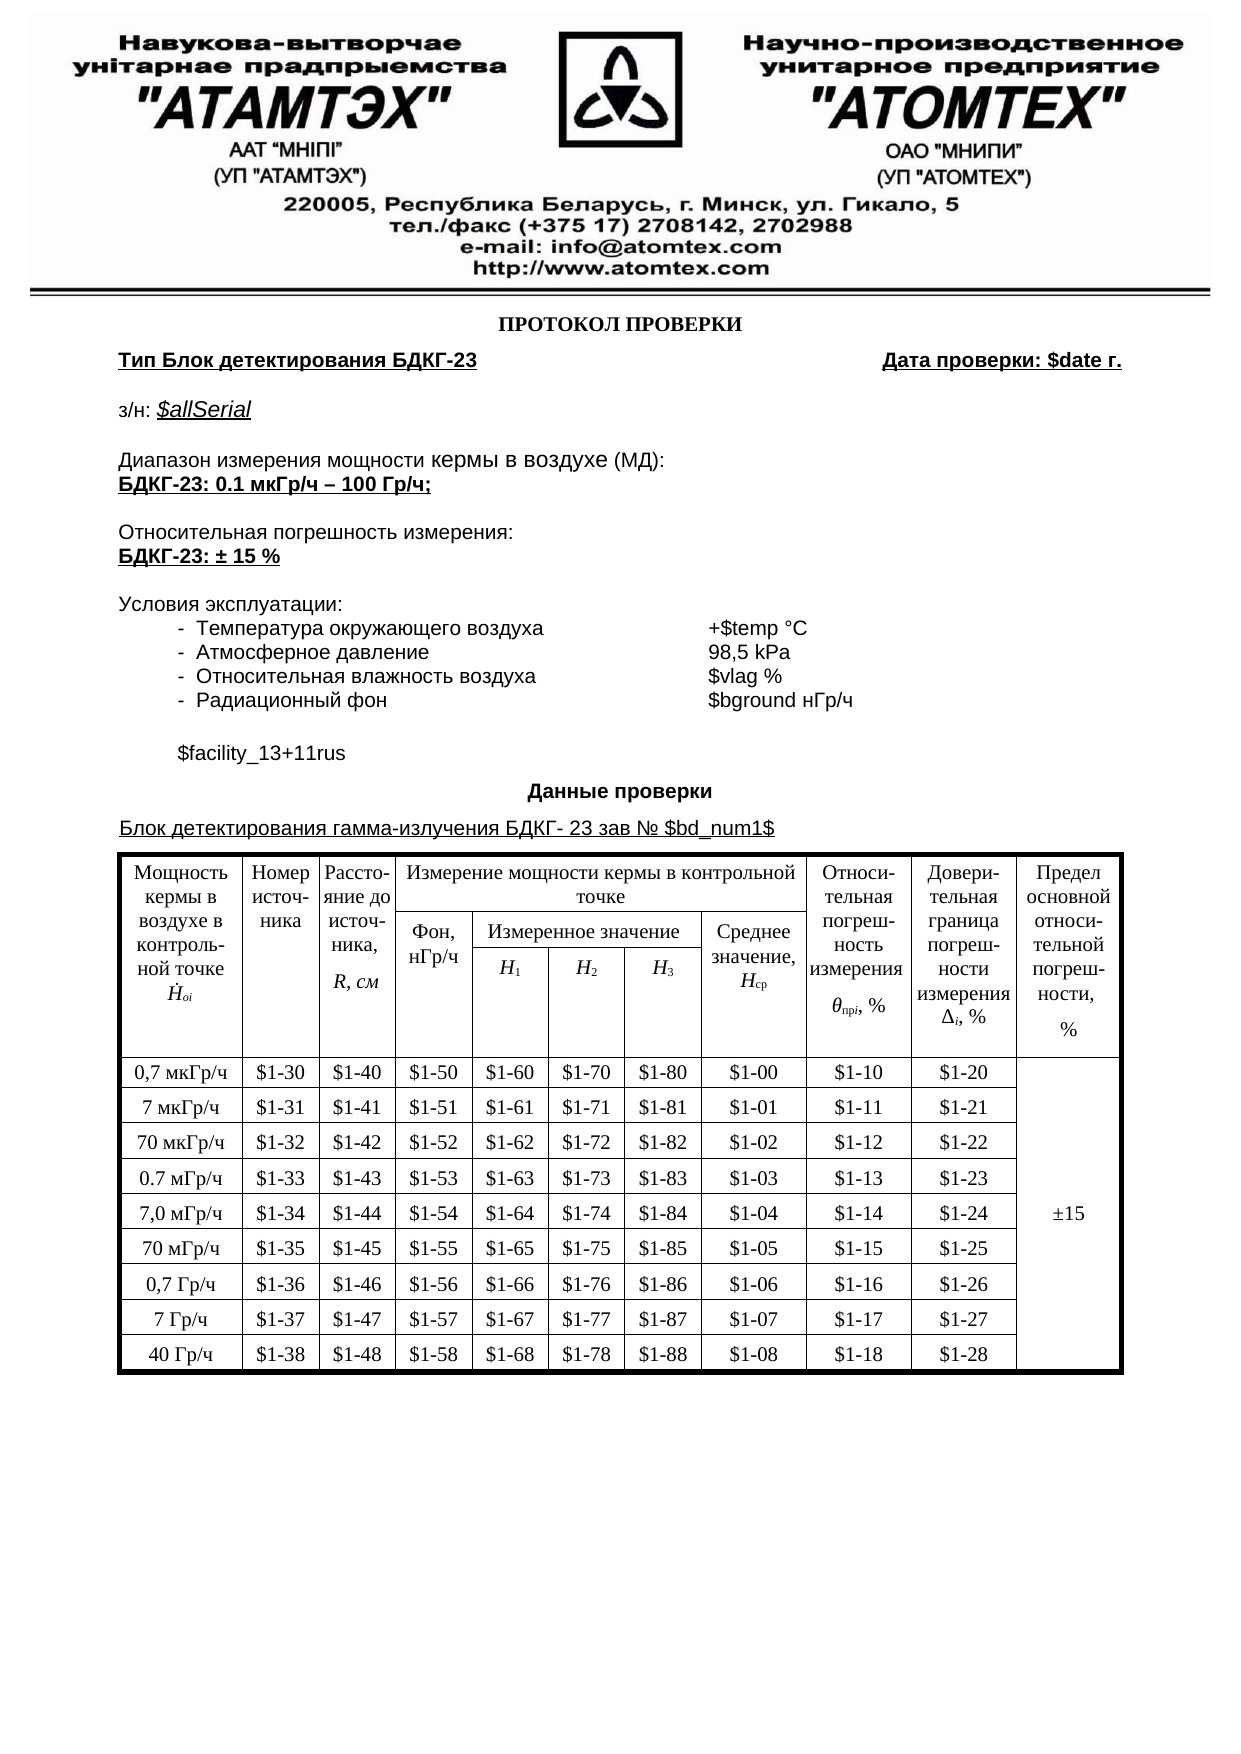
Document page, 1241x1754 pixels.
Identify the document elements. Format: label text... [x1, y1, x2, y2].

table_cell Довери-тельная граница погреш-ности измерения Δi, % [912, 857, 1016, 1057]
table_cell H3 [625, 948, 701, 1057]
table_cell $1-74 [549, 1194, 624, 1228]
table_cell 0,7 Гр/ч [122, 1264, 242, 1299]
table_cell $1-53 [396, 1159, 472, 1193]
table_cell $1-54 [396, 1194, 472, 1228]
table_cell $1-11 [807, 1088, 911, 1122]
table_cell $1-46 [320, 1264, 395, 1299]
table_cell $1-03 [702, 1159, 806, 1193]
table_cell $1-83 [625, 1159, 701, 1193]
table_cell $1-33 [243, 1159, 319, 1193]
table_cell Среднее значение, Hср [702, 912, 806, 1057]
table_cell $1-81 [625, 1088, 701, 1122]
table_cell $1-56 [396, 1264, 472, 1299]
text Данные проверки [118, 779, 1122, 803]
table_cell $1-51 [396, 1088, 472, 1122]
text - Радиационный фон $bground нГр/ч [177, 688, 1122, 712]
table_cell $1-22 [912, 1123, 1016, 1157]
table_header Блок детектирования гамма-излучения БДКГ- 23 зав № $bd_num1$ [119, 803, 1121, 852]
table_cell $1-20 [912, 1058, 1016, 1087]
text Относительная погрешность измерения: [118, 520, 1122, 544]
text з/н: $allSerial [118, 396, 1122, 422]
text Тип Блок детектирования БДКГ-23 Дата проверки: $date г. [118, 348, 1122, 372]
table_cell $1-27 [912, 1300, 1016, 1334]
table_cell 0.7 мГр/ч [122, 1159, 242, 1193]
table_cell H1 [473, 948, 548, 1057]
table_cell $1-84 [625, 1194, 701, 1228]
table_cell $1-47 [320, 1300, 395, 1334]
table_cell $1-75 [549, 1229, 624, 1263]
table_cell $1-88 [625, 1335, 701, 1369]
table_cell $1-66 [473, 1264, 548, 1299]
table_cell 40 Гр/ч [122, 1335, 242, 1369]
table_cell $1-55 [396, 1229, 472, 1263]
table_cell $1-76 [549, 1264, 624, 1299]
table_cell $1-86 [625, 1264, 701, 1299]
table_cell $1-32 [243, 1123, 319, 1157]
table_cell Относи-тельная погреш-ность измерения θпрi, % [807, 857, 911, 1057]
table_cell $1-31 [243, 1088, 319, 1122]
table_cell $1-41 [320, 1088, 395, 1122]
table_cell $1-43 [320, 1159, 395, 1193]
table_cell $1-38 [243, 1335, 319, 1369]
table_cell $1-57 [396, 1300, 472, 1334]
table_cell ±15 [1017, 1058, 1119, 1369]
table_cell $1-80 [625, 1058, 701, 1087]
text БДКГ-23: ± 15 % [118, 544, 1122, 568]
table_cell 70 мГр/ч [122, 1229, 242, 1263]
table_cell $1-71 [549, 1088, 624, 1122]
table_cell $1-63 [473, 1159, 548, 1193]
table_cell Рассто-яние до источ-ника, R, см [320, 857, 395, 1057]
table_cell 7 мкГр/ч [122, 1088, 242, 1122]
table_cell 70 мкГр/ч [122, 1123, 242, 1157]
table_cell Номер источ-ника [243, 857, 319, 1057]
text $facility_13+11rus [118, 741, 1122, 764]
table_cell $1-34 [243, 1194, 319, 1228]
table_cell $1-87 [625, 1300, 701, 1334]
table_cell H2 [549, 948, 624, 1057]
table_cell $1-14 [807, 1194, 911, 1228]
table_cell $1-77 [549, 1300, 624, 1334]
picture [29, 12, 1211, 298]
table_cell $1-18 [807, 1335, 911, 1369]
text Условия эксплуатации: [118, 592, 1122, 616]
table_cell $1-12 [807, 1123, 911, 1157]
table_cell $1-64 [473, 1194, 548, 1228]
table_cell $1-37 [243, 1300, 319, 1334]
table_cell $1-82 [625, 1123, 701, 1157]
text - Температура окружающего воздуха +$temp °C [177, 616, 1122, 640]
table_cell $1-45 [320, 1229, 395, 1263]
table_cell $1-85 [625, 1229, 701, 1263]
table_cell $1-62 [473, 1123, 548, 1157]
table_cell $1-21 [912, 1088, 1016, 1122]
table_cell $1-00 [702, 1058, 806, 1087]
table_cell $1-78 [549, 1335, 624, 1369]
text Диапазон измерения мощности кермы в воздухе (МД): [118, 446, 1122, 472]
table_cell 0,7 мкГр/ч [122, 1058, 242, 1087]
table_cell Мощность кермы в воздухе в контроль-ной точке Ḣoi [122, 857, 242, 1057]
table_cell $1-65 [473, 1229, 548, 1263]
table_cell $1-23 [912, 1159, 1016, 1193]
table_cell $1-24 [912, 1194, 1016, 1228]
table_cell Предел основной относи-тельной погреш-ности, % [1017, 857, 1119, 1057]
table_cell $1-50 [396, 1058, 472, 1087]
table_cell $1-61 [473, 1088, 548, 1122]
table_cell Измерение мощности кермы в контрольной точке [396, 857, 806, 911]
table_cell $1-52 [396, 1123, 472, 1157]
table_cell $1-17 [807, 1300, 911, 1334]
table_cell $1-40 [320, 1058, 395, 1087]
table_cell $1-58 [396, 1335, 472, 1369]
table_cell $1-04 [702, 1194, 806, 1228]
text - Атмосферное давление 98,5 kPa [177, 640, 1122, 664]
text ПРОТОКОЛ ПРОВЕРКИ [118, 312, 1122, 336]
table_cell $1-25 [912, 1229, 1016, 1263]
table_cell $1-42 [320, 1123, 395, 1157]
table_cell $1-36 [243, 1264, 319, 1299]
table_cell $1-30 [243, 1058, 319, 1087]
table_cell $1-44 [320, 1194, 395, 1228]
table_cell $1-05 [702, 1229, 806, 1263]
table_cell $1-15 [807, 1229, 911, 1263]
table_cell $1-73 [549, 1159, 624, 1193]
table_cell $1-08 [702, 1335, 806, 1369]
table_cell $1-01 [702, 1088, 806, 1122]
table_cell $1-68 [473, 1335, 548, 1369]
table_cell Измеренное значение [473, 912, 701, 947]
table_cell $1-28 [912, 1335, 1016, 1369]
table_cell 7 Гр/ч [122, 1300, 242, 1334]
table_cell $1-48 [320, 1335, 395, 1369]
text - Относительная влажность воздуха $vlag % [177, 664, 1122, 688]
table_cell $1-60 [473, 1058, 548, 1087]
table_cell $1-06 [702, 1264, 806, 1299]
table_cell $1-10 [807, 1058, 911, 1087]
table_cell $1-13 [807, 1159, 911, 1193]
table_cell Фон, нГр/ч [396, 912, 472, 1057]
table_cell 7,0 мГр/ч [122, 1194, 242, 1228]
table_cell $1-72 [549, 1123, 624, 1157]
table_cell $1-02 [702, 1123, 806, 1157]
table_cell $1-35 [243, 1229, 319, 1263]
table_cell $1-67 [473, 1300, 548, 1334]
table_cell $1-07 [702, 1300, 806, 1334]
table_cell $1-70 [549, 1058, 624, 1087]
table_cell $1-26 [912, 1264, 1016, 1299]
text БДКГ-23: 0.1 мкГр/ч – 100 Гр/ч; [118, 472, 1122, 496]
table_cell $1-16 [807, 1264, 911, 1299]
